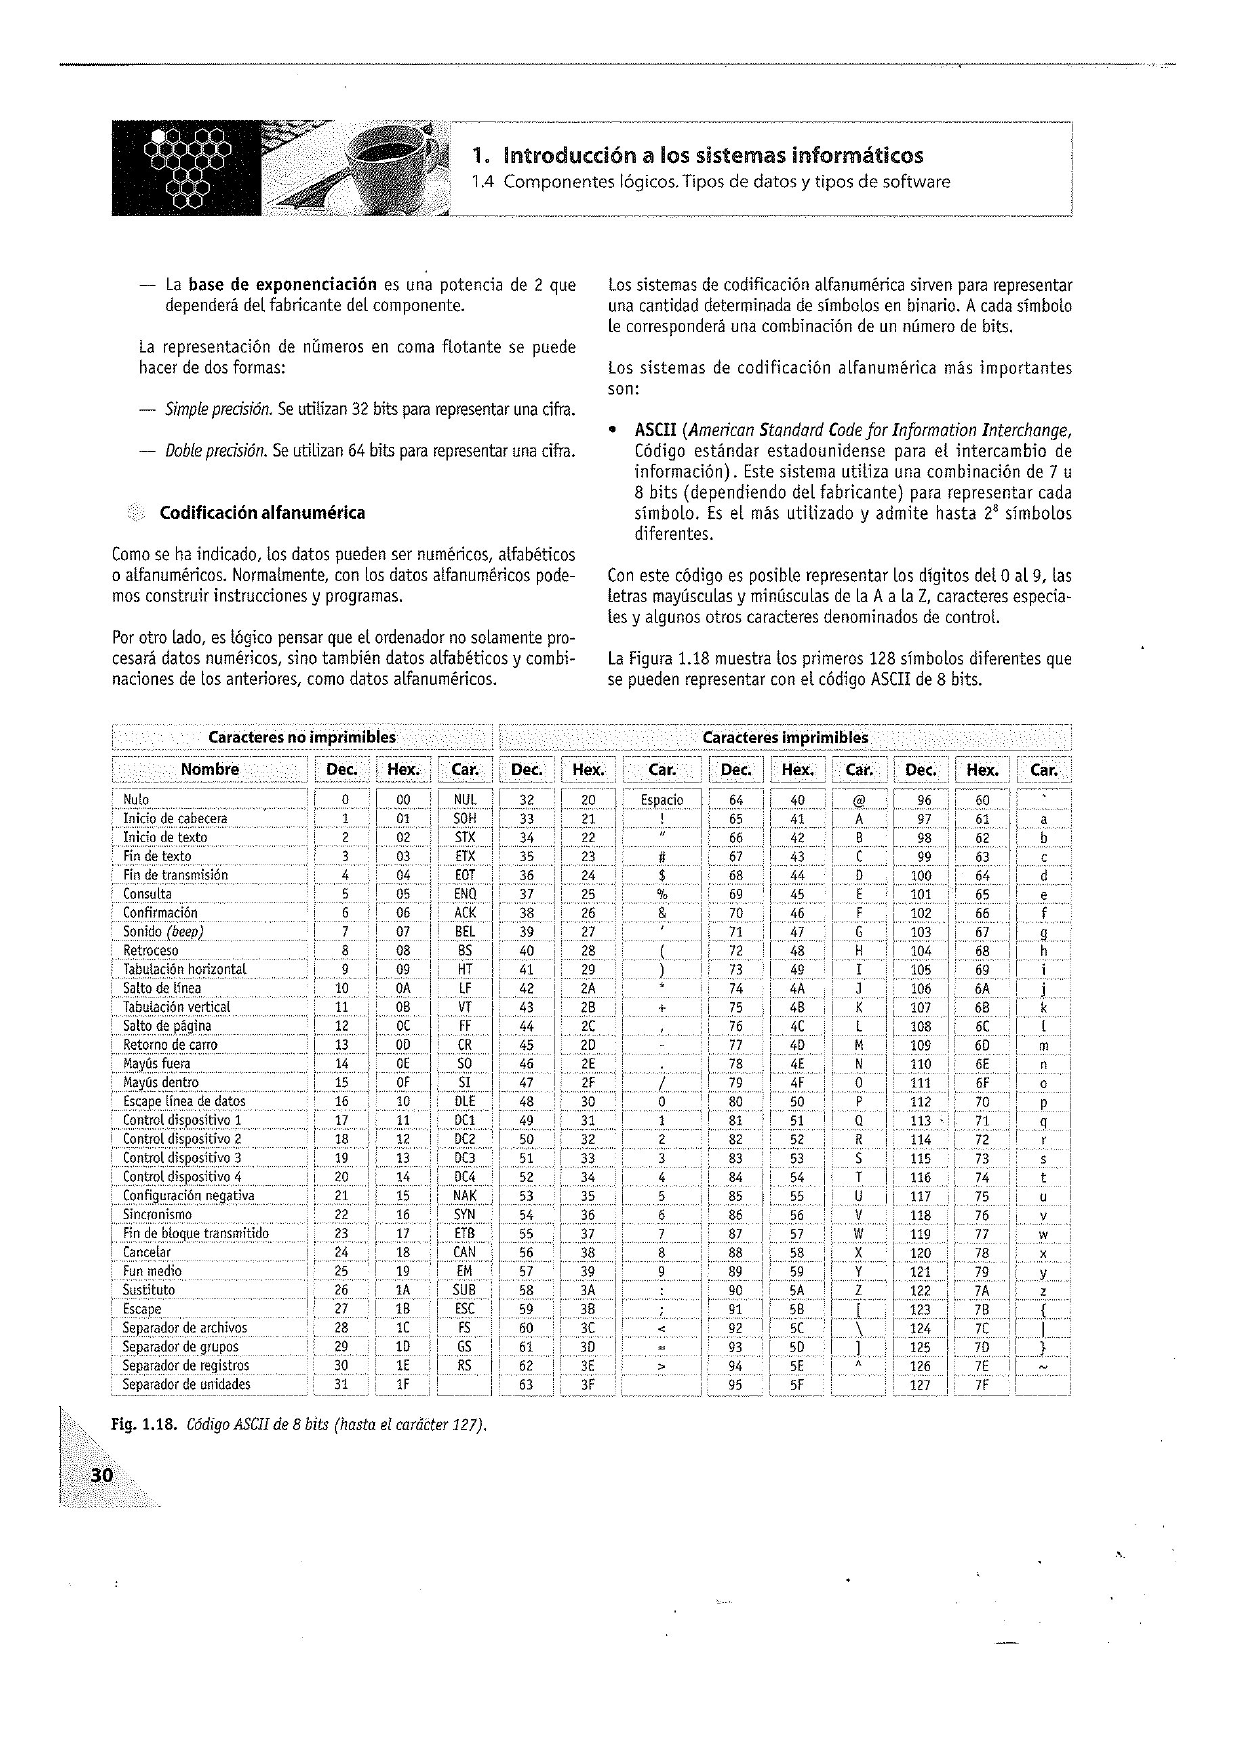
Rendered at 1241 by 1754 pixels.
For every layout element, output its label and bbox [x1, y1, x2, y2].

picture [59, 59, 1182, 1644]
